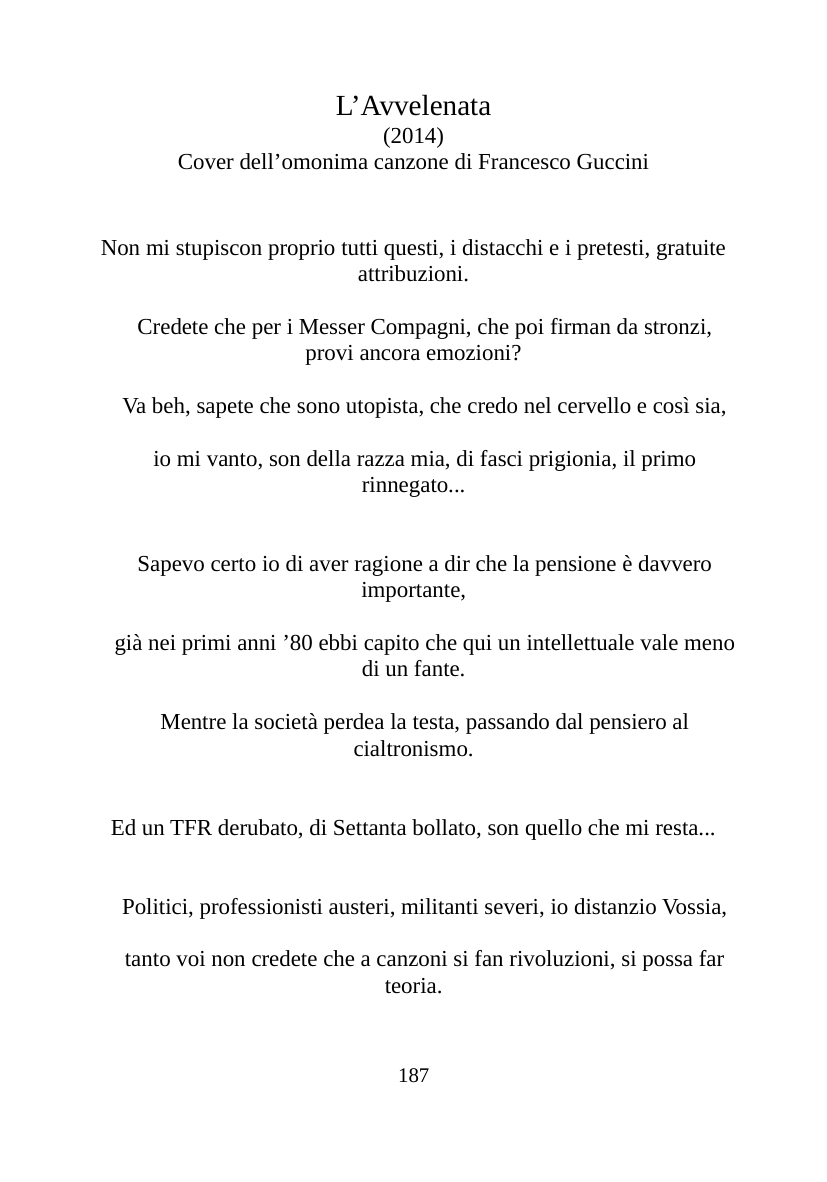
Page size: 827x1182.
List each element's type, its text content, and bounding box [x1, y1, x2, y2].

text Non mi stupiscon proprio tutti questi, i distacchi e i pretesti, gratuite attribuzioni. [88, 234, 738, 287]
text Ed un TFR derubato, di Settanta bollato, son quello che mi resta... [88, 814, 738, 840]
text L’Avvelenata (2014) Cover dell’omonima canzone di Francesco Guccini [88, 88, 738, 175]
text Va beh, sapete che sono utopista, che credo nel cervello e così sia, [88, 392, 738, 418]
text Politici, professionisti austeri, militanti severi, io distanzio Vossia, [88, 893, 738, 919]
text Credete che per i Messer Compagni, che poi firman da stronzi, provi ancora emozioni? [88, 313, 738, 366]
text io mi vanto, son della razza mia, di fasci prigionia, il primo rinnegato... [88, 445, 738, 497]
text Mentre la società perdea la testa, passando dal pensiero al cialtronismo. [88, 708, 738, 761]
text tanto voi non credete che a canzoni si fan rivoluzioni, si possa far teoria. [88, 945, 738, 998]
text Sapevo certo io di aver ragione a dir che la pensione è davvero importante, [88, 550, 738, 603]
text già nei primi anni ’80 ebbi capito che qui un intellettuale vale meno di un fante. [88, 629, 738, 682]
